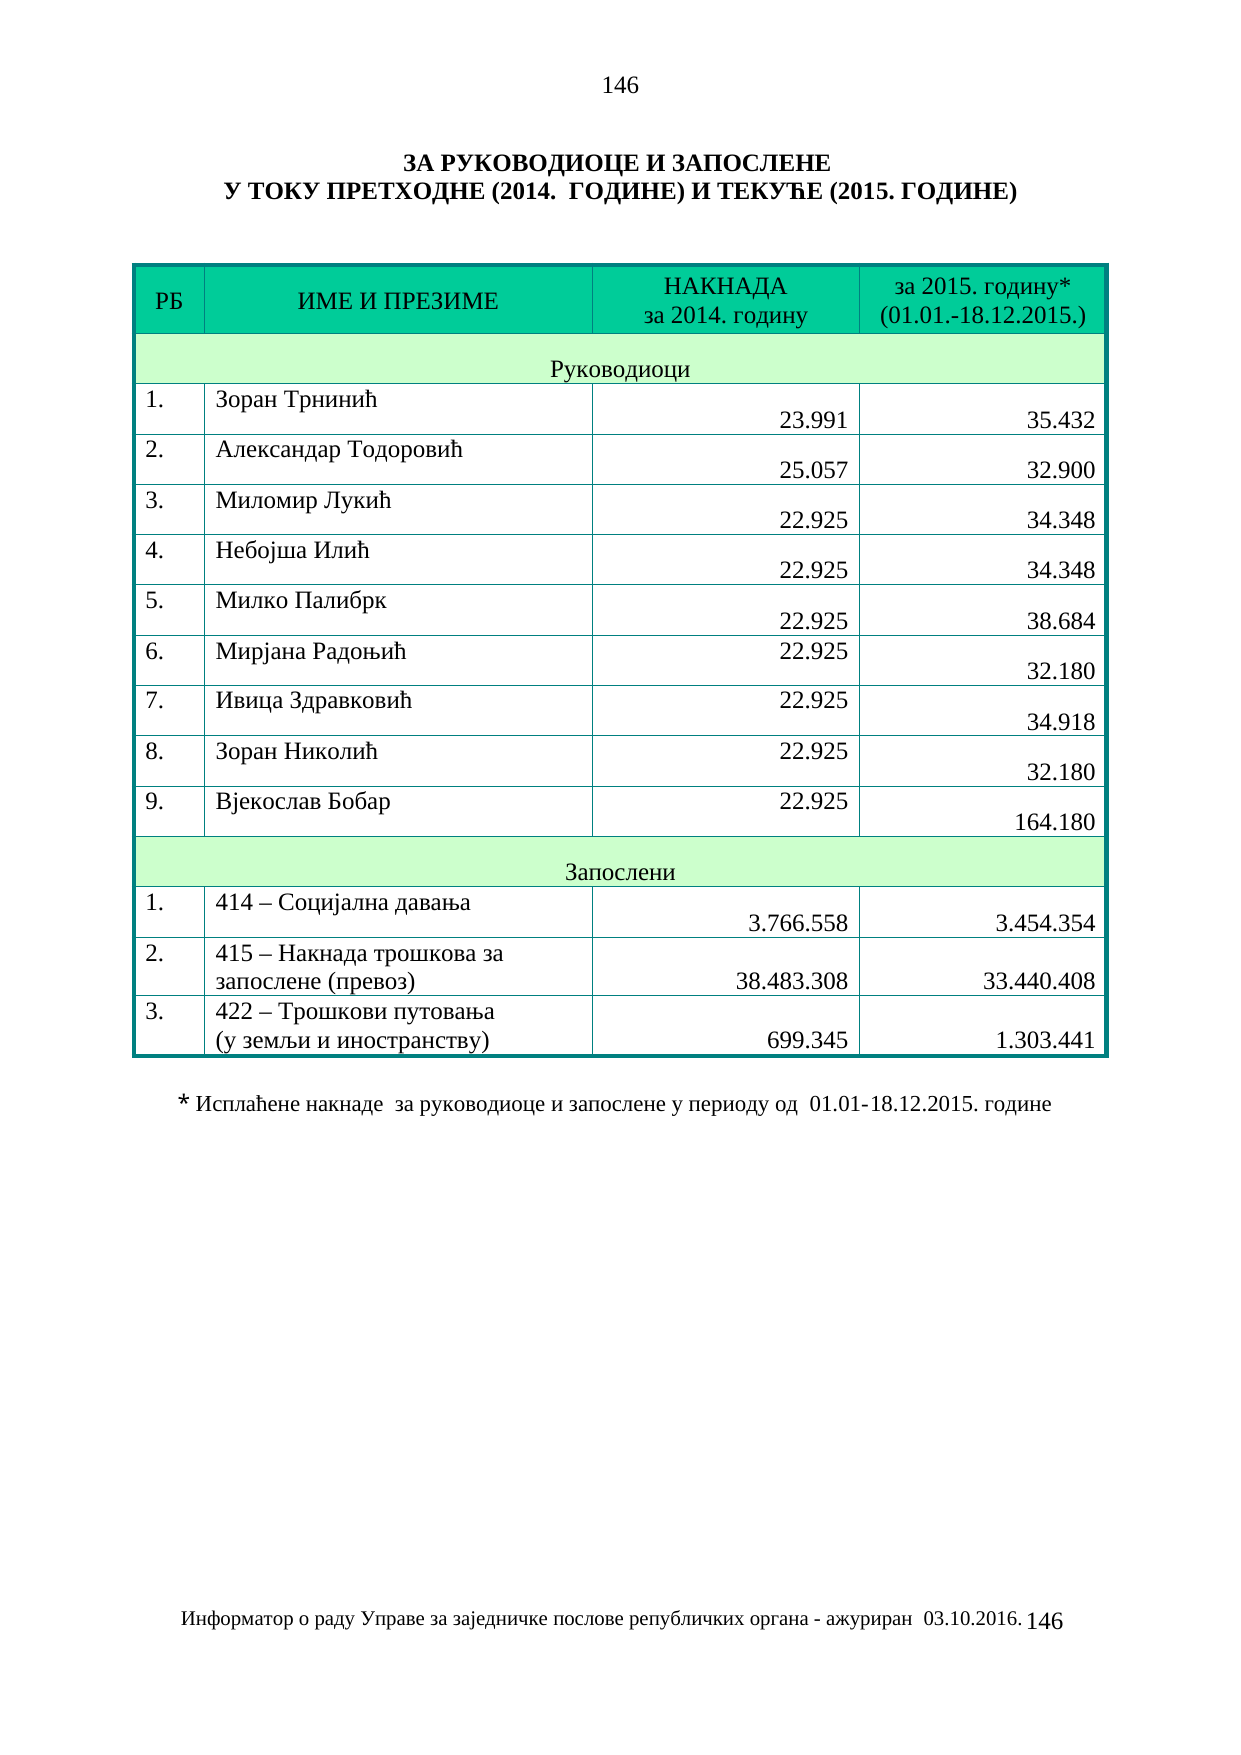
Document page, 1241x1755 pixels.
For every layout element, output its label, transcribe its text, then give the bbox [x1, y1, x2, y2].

table_cell Руководиоци [136, 334, 1104, 383]
table_cell 414 – Социјална давања [205, 887, 592, 937]
table_cell 3. [136, 485, 204, 534]
table_cell 699.345 [593, 996, 859, 1054]
table_cell 4. [136, 535, 204, 584]
table_cell 9. [136, 787, 204, 836]
table_cell 32.900 [860, 435, 1104, 484]
table_cell 8. [136, 736, 204, 786]
table_cell 22.925 [593, 787, 859, 836]
table_header ИМЕ И ПРЕЗИМЕ [205, 267, 592, 333]
table_cell 22.925 [593, 585, 859, 635]
table_cell 422 – Трошкови путовања (у земљи и иностранству) [205, 996, 592, 1054]
table_cell Милко Палибрк [205, 585, 592, 635]
table_cell 34.918 [860, 686, 1104, 735]
table_cell Запослени [136, 837, 1104, 886]
table_cell 6. [136, 636, 204, 685]
table_cell 32.180 [860, 736, 1104, 786]
table_cell 33.440.408 [860, 938, 1104, 995]
table_cell 22.925 [593, 636, 859, 685]
table_cell 1. [136, 887, 204, 937]
table_cell 35.432 [860, 384, 1104, 433]
table_cell 7. [136, 686, 204, 735]
table_cell 415 – Накнада трошкова за запослене (превоз) [205, 938, 592, 995]
table_cell Александар Тодоровић [205, 435, 592, 484]
table_cell 2. [136, 938, 204, 995]
table_cell 34.348 [860, 485, 1104, 534]
table_header за 2015. годину* (01.01.-18.12.2015.) [860, 267, 1104, 333]
text У ТОКУ ПРЕТХОДНЕ (2014. ГОДИНЕ) И ТЕКУЋЕ (2015. ГОДИНЕ) [177, 176, 1063, 205]
table_cell 164.180 [860, 787, 1104, 836]
table_cell Вјекослав Бобар [205, 787, 592, 836]
table_cell Миломир Лукић [205, 485, 592, 534]
table_cell 1. [136, 384, 204, 433]
table_cell 1.303.441 [860, 996, 1104, 1054]
table_cell 5. [136, 585, 204, 635]
table_cell 3. [136, 996, 204, 1054]
table_cell Мирјана Радоњић [205, 636, 592, 685]
table_cell 22.925 [593, 736, 859, 786]
text * Исплаћене накнаде за руководиоце и запослене у периоду од 01.01-18.12.2015. године [177, 1087, 1063, 1118]
table_cell 38.483.308 [593, 938, 859, 995]
table_cell 34.348 [860, 535, 1104, 584]
text ЗА РУКОВОДИОЦЕ И ЗАПОСЛЕНЕ [177, 148, 1063, 176]
table_cell 3.766.558 [593, 887, 859, 937]
table_cell 22.925 [593, 686, 859, 735]
table_cell 3.454.354 [860, 887, 1104, 937]
table_cell 38.684 [860, 585, 1104, 635]
table_cell Зоран Трнинић [205, 384, 592, 433]
table_cell 23.991 [593, 384, 859, 433]
table_cell Ивица Здравковић [205, 686, 592, 735]
table_cell 22.925 [593, 535, 859, 584]
table_header НАКНАДА за 2014. годину [593, 267, 859, 333]
table_cell 25.057 [593, 435, 859, 484]
table_cell 32.180 [860, 636, 1104, 685]
table_cell Небојша Илић [205, 535, 592, 584]
table_header РБ [136, 267, 204, 333]
table_cell 22.925 [593, 485, 859, 534]
table_cell 2. [136, 435, 204, 484]
table_cell Зоран Николић [205, 736, 592, 786]
